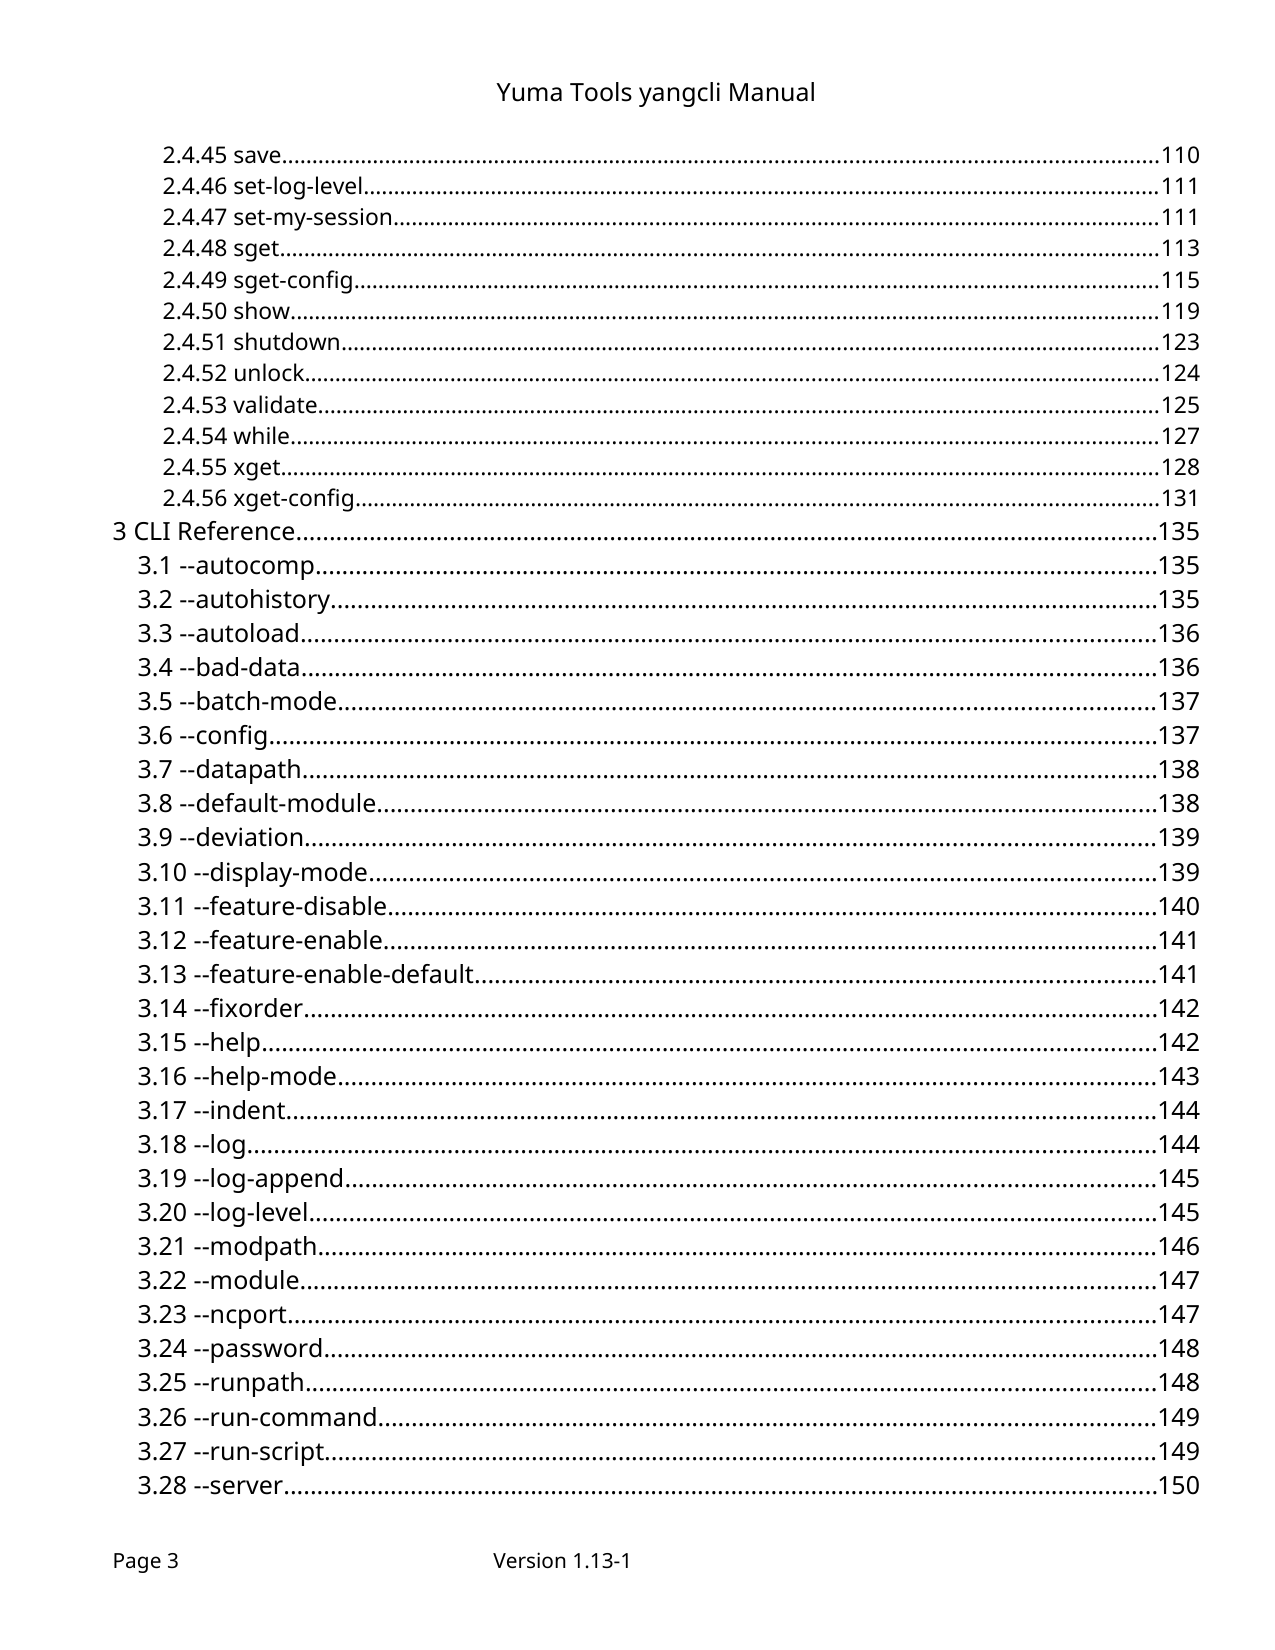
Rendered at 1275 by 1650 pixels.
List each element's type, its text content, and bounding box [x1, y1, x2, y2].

text 3.17 --indent 144 [137, 1093, 1200, 1127]
text 2.4.53 validate 125 [162, 388, 1200, 420]
text 3.6 --config 137 [137, 718, 1200, 752]
text 2.4.46 set-log-level 111 [162, 170, 1200, 201]
text 3.10 --display-mode 139 [137, 854, 1200, 888]
text 3.24 --password 148 [137, 1331, 1200, 1365]
text 3.2 --autohistory 135 [137, 582, 1200, 616]
text 3.14 --fixorder 142 [137, 990, 1200, 1024]
text 2.4.54 while 127 [162, 420, 1200, 451]
text 3.23 --ncport 147 [137, 1297, 1200, 1331]
text 3.11 --feature-disable 140 [137, 888, 1200, 922]
text 3.1 --autocomp 135 [137, 548, 1200, 582]
text 3.9 --deviation 139 [137, 820, 1200, 854]
text 3.28 --server 150 [137, 1467, 1200, 1501]
text 3.20 --log-level 145 [137, 1195, 1200, 1229]
text 3.5 --batch-mode 137 [137, 684, 1200, 718]
text 2.4.45 save 110 [162, 138, 1200, 170]
text 3.22 --module 147 [137, 1263, 1200, 1297]
text 3.7 --datapath 138 [137, 752, 1200, 786]
text 3.25 --runpath 148 [137, 1365, 1200, 1399]
text 3.16 --help-mode 143 [137, 1058, 1200, 1093]
text 2.4.47 set-my-session 111 [162, 201, 1200, 232]
text 3.19 --log-append 145 [137, 1161, 1200, 1195]
text 3.8 --default-module 138 [137, 786, 1200, 820]
text 2.4.50 show 119 [162, 295, 1200, 326]
text 2.4.52 unlock 124 [162, 357, 1200, 388]
text 2.4.48 sget 113 [162, 232, 1200, 263]
text 3.27 --run-script 149 [137, 1433, 1200, 1467]
text 2.4.55 xget 128 [162, 451, 1200, 482]
text 3.3 --autoload 136 [137, 616, 1200, 650]
text 3.26 --run-command 149 [137, 1399, 1200, 1433]
text 2.4.56 xget-config 131 [162, 482, 1200, 513]
text 3.15 --help 142 [137, 1024, 1200, 1058]
text 3.13 --feature-enable-default 141 [137, 956, 1200, 990]
text 3.18 --log 144 [137, 1127, 1200, 1161]
text 2.4.51 shutdown 123 [162, 326, 1200, 357]
text 3 CLI Reference 135 [112, 513, 1200, 548]
text 2.4.49 sget-config 115 [162, 263, 1200, 295]
text 3.12 --feature-enable 141 [137, 922, 1200, 956]
text 3.21 --modpath 146 [137, 1229, 1200, 1263]
text 3.4 --bad-data 136 [137, 650, 1200, 684]
